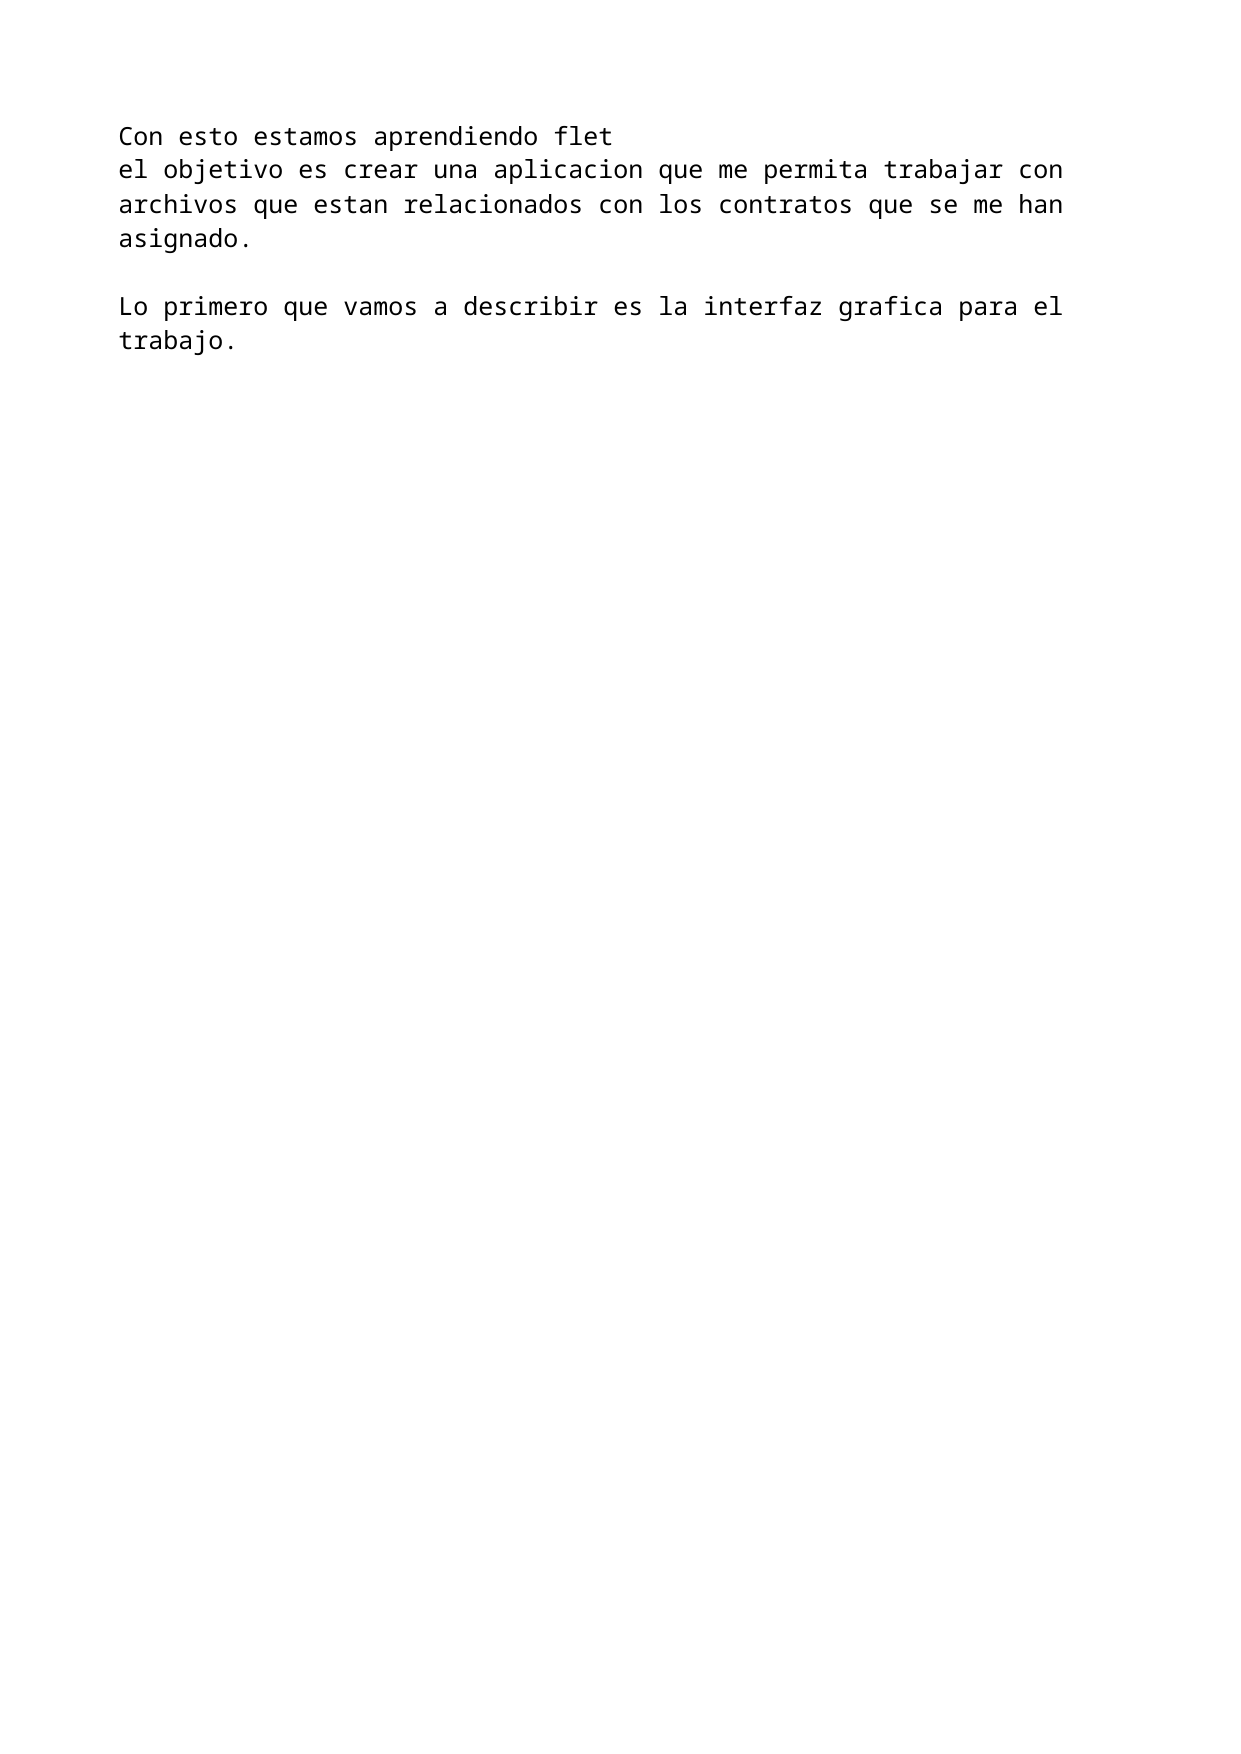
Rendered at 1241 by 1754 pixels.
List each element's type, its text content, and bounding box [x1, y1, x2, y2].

text Con esto estamos aprendiendo flet [118, 118, 1122, 152]
text el objetivo es crear una aplicacion que me permita trabajar con archivos que estan relacionados con los contratos que se me han asignado. [118, 152, 1122, 254]
text Lo primero que vamos a describir es la interfaz grafica para el trabajo. [118, 288, 1122, 357]
